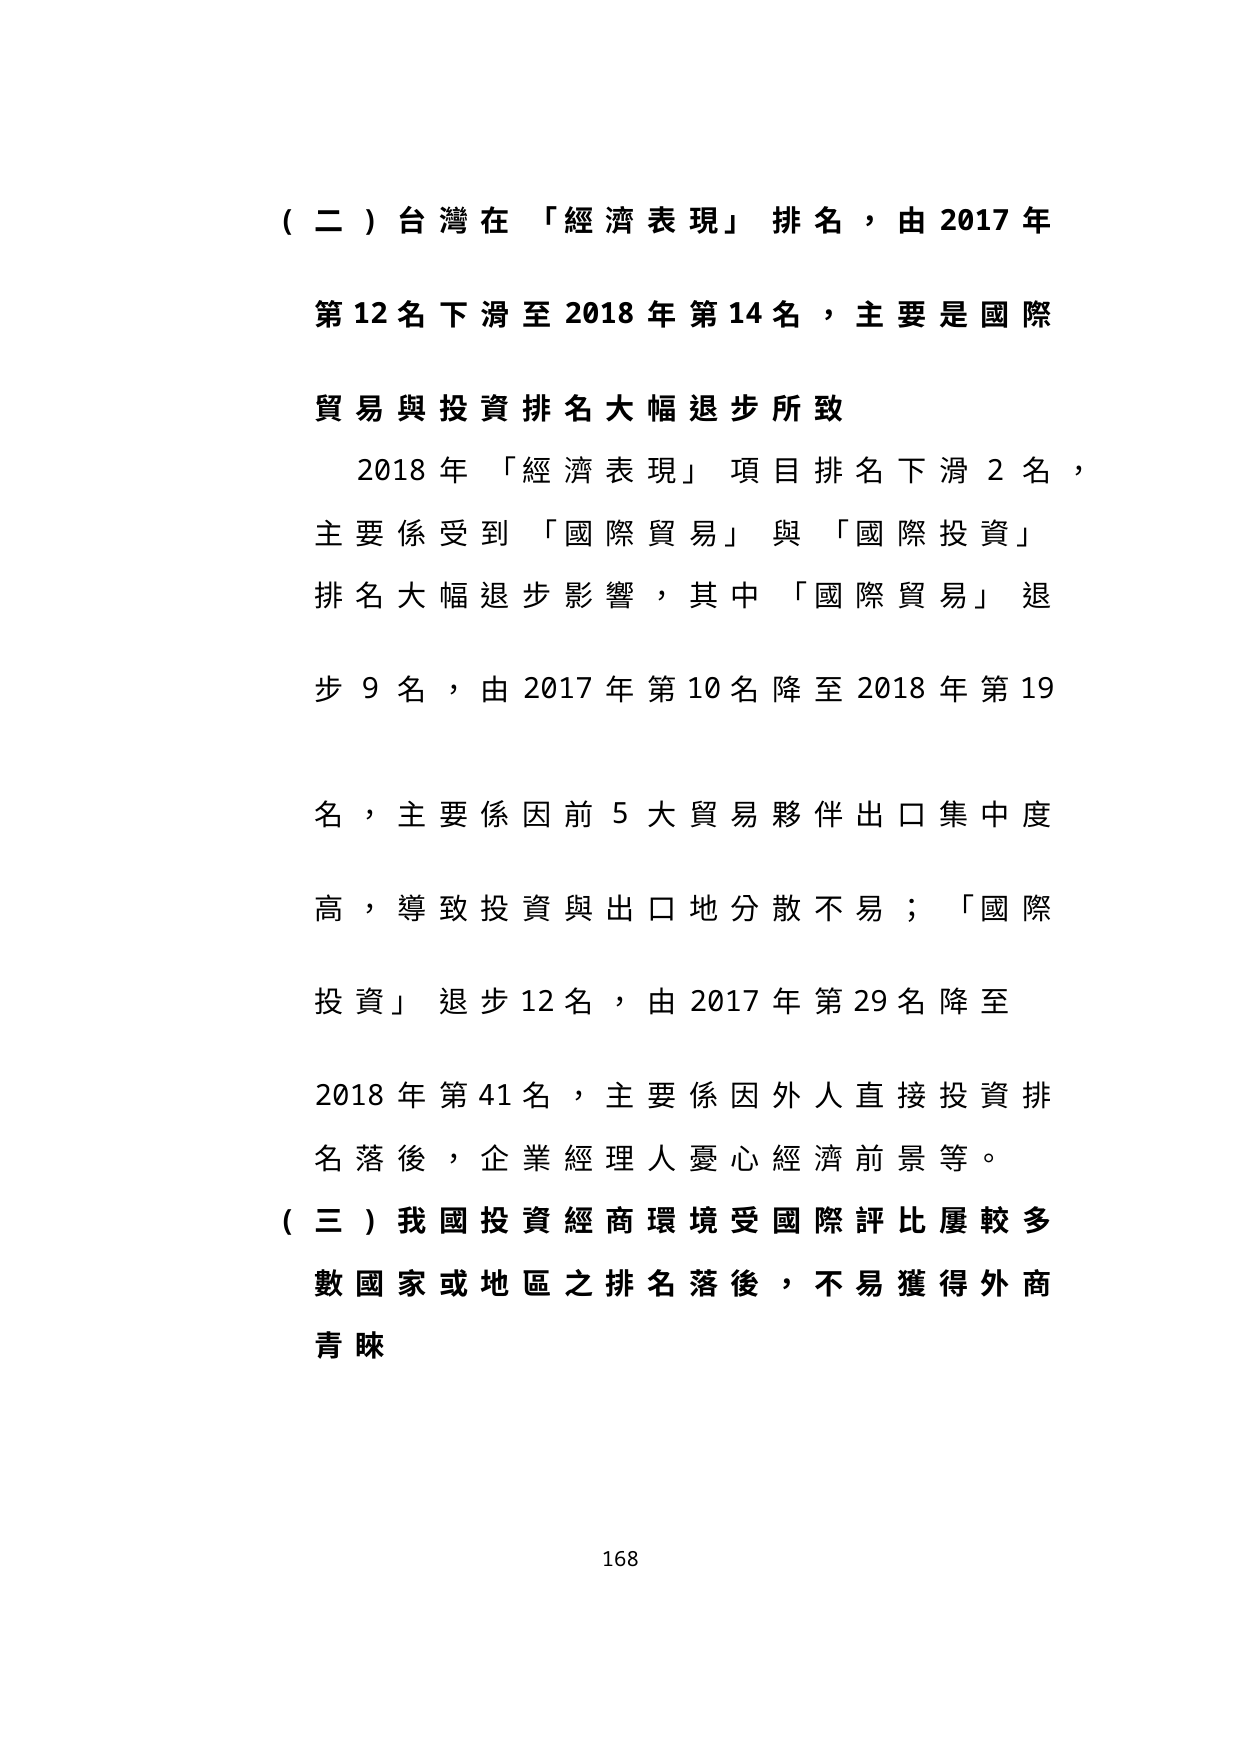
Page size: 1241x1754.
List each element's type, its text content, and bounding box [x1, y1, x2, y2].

text (二)台灣在「經濟表現」排名，由2017年第12名下滑至2018年第14名，主要是國際貿易與投資排名大幅退步所致 [242, 177, 1058, 427]
text (三)我國投資經商環境受國際評比屢較多數國家或地區之排名落後，不易獲得外商青睞 [242, 1177, 1058, 1365]
text 2018年「經濟表現」項目排名下滑2名，主要係受到「國際貿易」與「國際投資」排名大幅退步影響，其中「國際貿易」退步9名，由2017年第10名降至2018年第19名，主要係因前5大貿易夥伴出口集中度高，導致投資與出口地分散不易；「國際投資」退步12名，由2017年第29名降至2018年第41名，主要係因外人直接投資排名落後，企業經理人憂心經濟前景等。 [271, 427, 1058, 1177]
